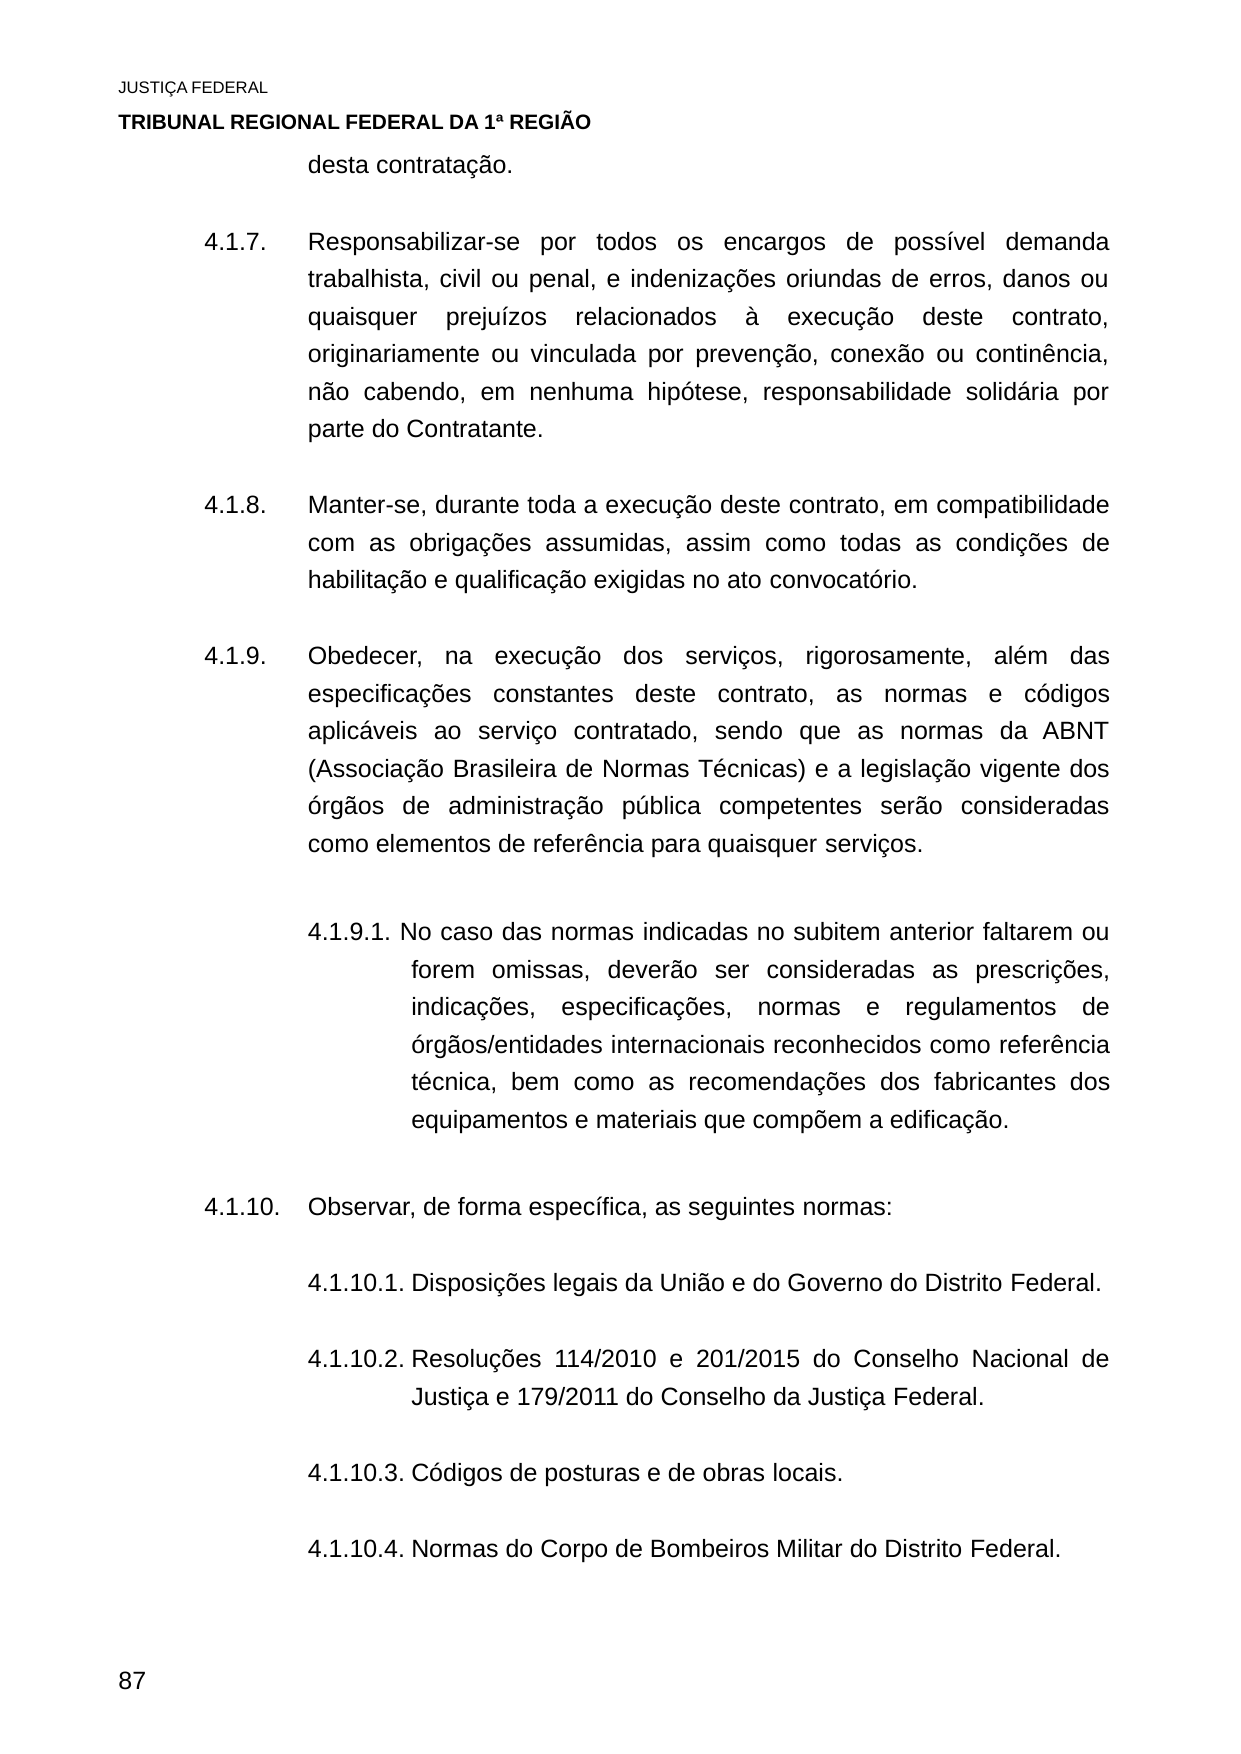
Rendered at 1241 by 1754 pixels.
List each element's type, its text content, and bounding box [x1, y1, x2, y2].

list Normas do Corpo de Bombeiros Militar do Distrito Federal. [308, 1525, 1122, 1563]
list Obedecer, na execução dos serviços, rigorosamente, além das especificações constantes deste contrato, as normas e códigos aplicáveis ao serviço contratado, sendo que as normas da ABNT (Associação Brasileira de Normas Técnicas) e a legislação vigente dos órgãos de administração pública competentes serão consideradas como elementos de referência para quaisquer serviços. [204, 632, 1111, 857]
list Códigos de posturas e de obras locais. [308, 1449, 1122, 1487]
list Disposições legais da União e do Governo do Distrito Federal. [308, 1259, 1122, 1297]
list desta contratação. [204, 142, 1111, 179]
list Responsabilizar-se por todos os encargos de possível demanda trabalhista, civil ou penal, e indenizações oriundas de erros, danos ou quaisquer prejuízos relacionados à execução deste contrato, originariamente ou vinculada por prevenção, conexão ou continência, não cabendo, em nenhuma hipótese, responsabilidade solidária por parte do Contratante. [204, 218, 1110, 443]
text 4.1.9.1. No caso das normas indicadas no subitem anterior faltarem ou forem omissas, deverão ser consideradas as prescrições, indicações, especificações, normas e regulamentos de órgãos/entidades internacionais reconhecidos como referência técnica, bem como as recomendações dos fabricantes dos equipamentos e materiais que compõem a edificação. [308, 908, 1111, 1133]
list Observar, de forma específica, as seguintes normas: [204, 1183, 1122, 1221]
list Resoluções 114/2010 e 201/2015 do Conselho Nacional de Justiça e 179/2011 do Conselho da Justiça Federal. [308, 1336, 1111, 1411]
list Manter-se, durante toda a execução deste contrato, em compatibilidade com as obrigações assumidas, assim como todas as condições de habilitação e qualificação exigidas no ato convocatório. [204, 481, 1111, 594]
